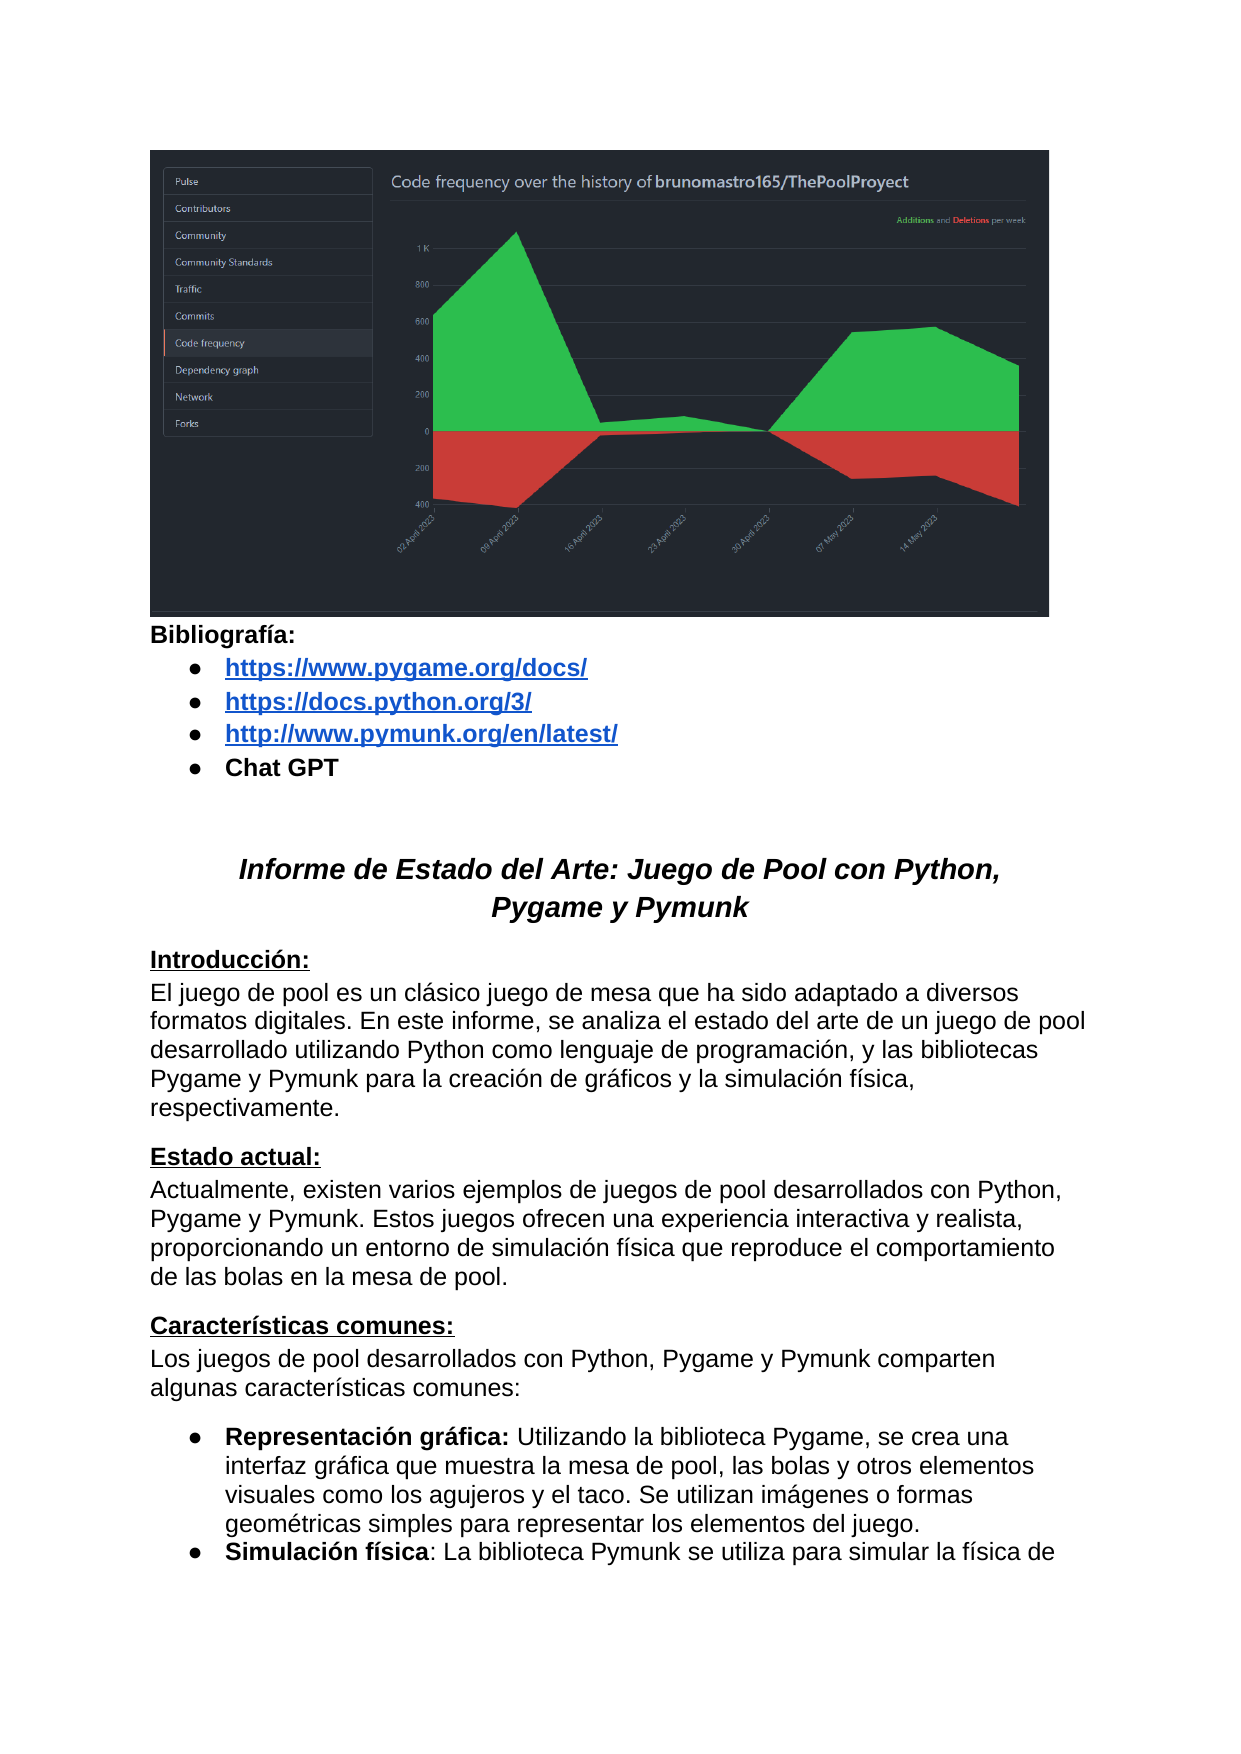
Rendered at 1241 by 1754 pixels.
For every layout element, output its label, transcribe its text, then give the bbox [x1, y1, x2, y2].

text Actualmente, existen varios ejemplos de juegos de pool desarrollados con Python, Pygame y Pymunk. Estos juegos ofrecen una experiencia interactiva y realista, proporcionando un entorno de simulación física que reproduce el comportamiento de las bolas en la mesa de pool. [150, 1175, 1090, 1290]
text Bibliografía: [150, 620, 1090, 649]
text El juego de pool es un clásico juego de mesa que ha sido adaptado a diversos formatos digitales. En este informe, se analiza el estado del arte de un juego de pool desarrollado utilizando Python como lenguaje de programación, y las bibliotecas Pygame y Pymunk para la creación de gráficos y la simulación física, respectivamente. [150, 978, 1090, 1121]
picture [150, 150, 1050, 617]
text Pygame y Pymunk [150, 890, 1090, 924]
list https://docs.python.org/3/ [187, 686, 1090, 715]
list Representación gráfica: Utilizando la biblioteca Pygame, se crea una interfaz gráfica que muestra la mesa de pool, las bolas y otros elementos visuales como los agujeros y el taco. Se utilizan imágenes o formas geométricas simples para representar los elementos del juego. [187, 1422, 1090, 1537]
text Introducción: [150, 944, 1090, 973]
list Chat GPT [187, 752, 1090, 781]
list http://www.pymunk.org/en/latest/ [187, 719, 1090, 748]
list https://www.pygame.org/docs/ [187, 653, 1090, 682]
list Simulación física: La biblioteca Pymunk se utiliza para simular la física de [187, 1537, 1090, 1566]
text Características comunes: [150, 1311, 1090, 1340]
text Estado actual: [150, 1142, 1090, 1171]
text Los juegos de pool desarrollados con Python, Pygame y Pymunk comparten algunas características comunes: [150, 1344, 1090, 1402]
text Informe de Estado del Arte: Juego de Pool con Python, [150, 852, 1090, 885]
